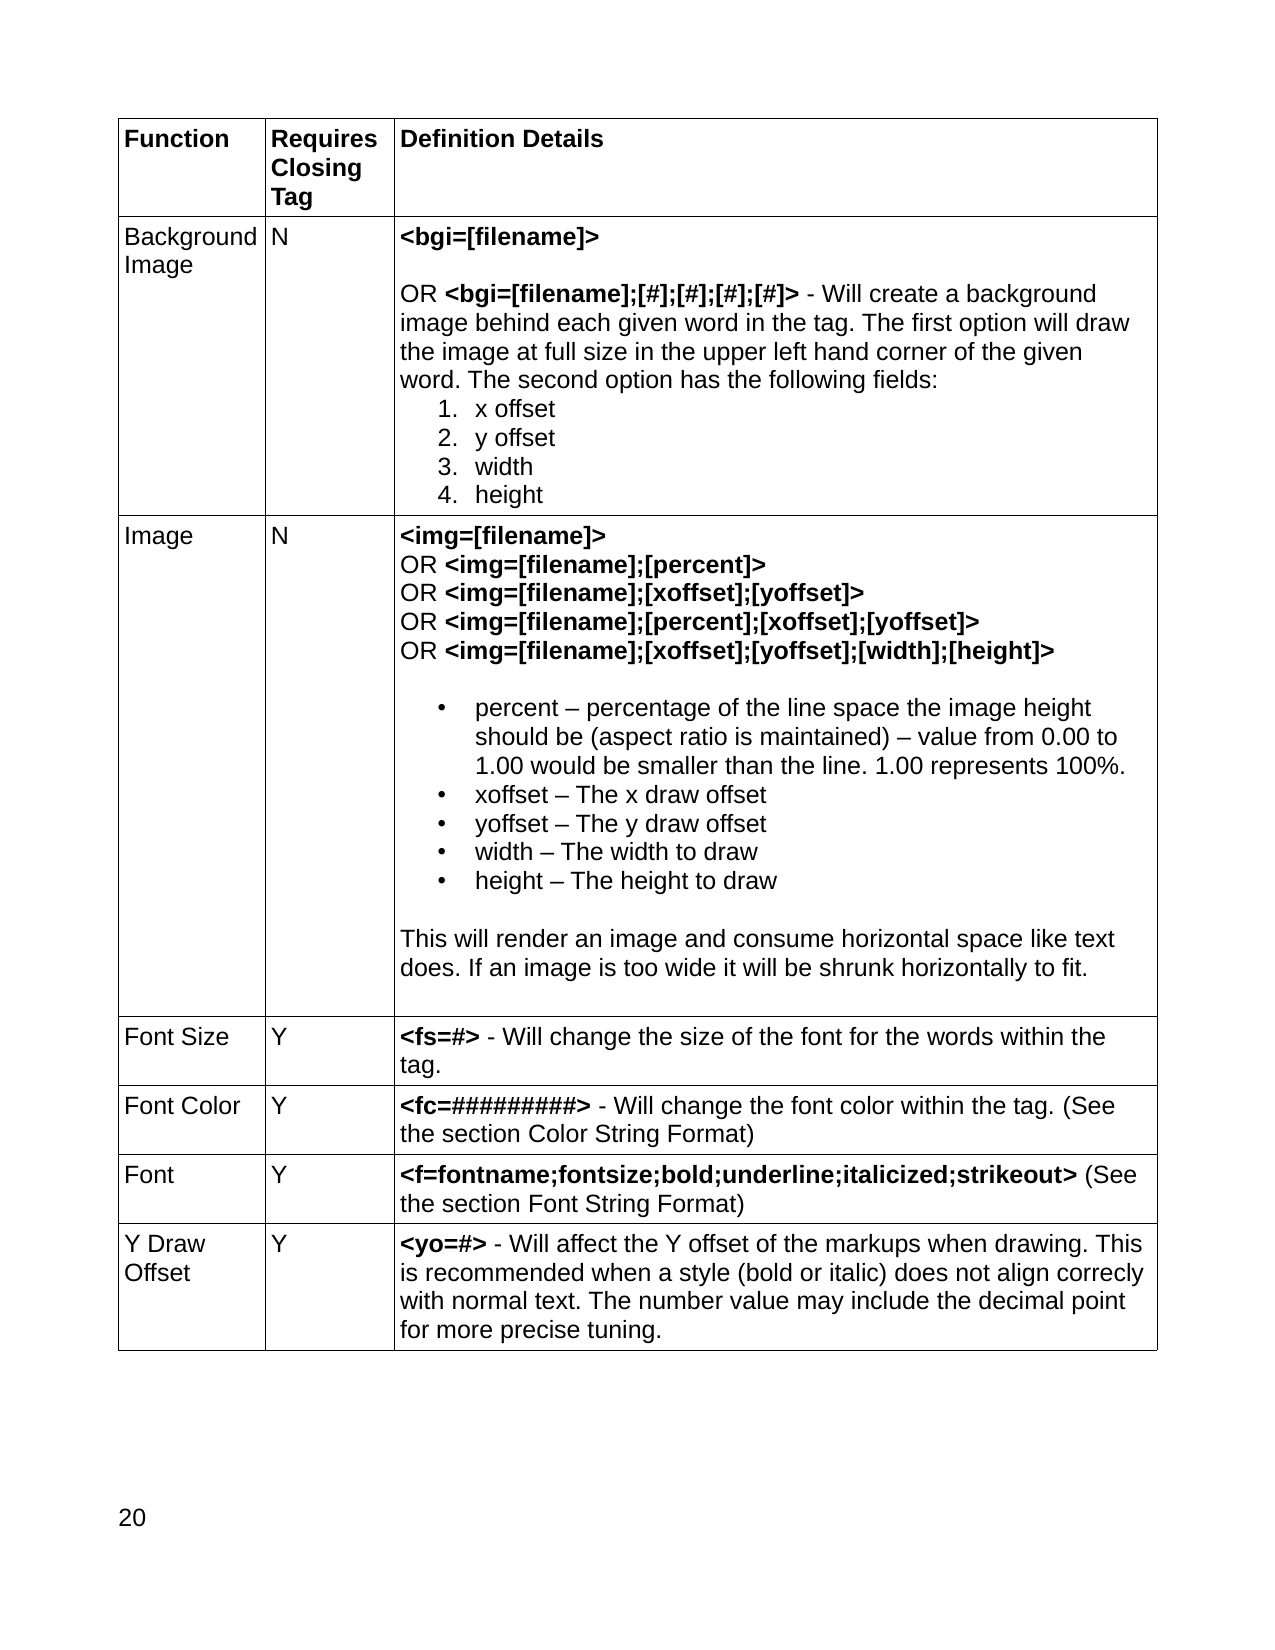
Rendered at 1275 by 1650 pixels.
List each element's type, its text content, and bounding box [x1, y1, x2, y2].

table_cell <yo=#> - Will affect the Y offset of the markups when drawing. This is recommended when a style (bold or italic) does not align correcly with normal text. The number value may include the decimal point for more precise tuning. [395, 1224, 1157, 1349]
table_cell Font [119, 1155, 265, 1223]
table_cell Image [119, 516, 265, 1016]
table_cell Y Draw Offset [119, 1224, 265, 1349]
table_header Requires Closing Tag [266, 119, 394, 216]
table_cell Font Color [119, 1086, 265, 1154]
table_cell N [266, 516, 394, 1016]
table_cell <img=[filename]> OR <img=[filename];[percent]> OR <img=[filename];[xoffset];[yoffset]> OR <img=[filename];[percent];[xoffset];[yoffset]> OR <img=[filename];[xoffset];[yoffset];[width];[height]> percent – percentage of the line space the image height should be (aspect ratio is maintained) – value from 0.00 to 1.00 would be smaller than the line. 1.00 represents 100%. xoffset – The x draw offset yoffset – The y draw offset width – The width to draw height – The height to draw This will render an image and consume horizontal space like text does. If an image is too wide it will be shrunk horizontally to fit. [395, 516, 1157, 1016]
table_cell Y [266, 1224, 394, 1349]
table_cell <fs=#> - Will change the size of the font for the words within the tag. [395, 1017, 1157, 1085]
table_cell Y [266, 1155, 394, 1223]
table_cell <bgi=[filename]> OR <bgi=[filename];[#];[#];[#];[#]> - Will create a background image behind each given word in the tag. The first option will draw the image at full size in the upper left hand corner of the given word. The second option has the following fields: x offset y offset width height [395, 217, 1157, 515]
table_cell <fc=#########> - Will change the font color within the tag. (See the section Color String Format) [395, 1086, 1157, 1154]
table_cell Font Size [119, 1017, 265, 1085]
table_cell Y [266, 1086, 394, 1154]
table_cell Y [266, 1017, 394, 1085]
table_header Definition Details [395, 119, 1157, 216]
table_cell N [266, 217, 394, 515]
table_cell Background Image [119, 217, 265, 515]
table_cell <f=fontname;fontsize;bold;underline;italicized;strikeout> (See the section Font String Format) [395, 1155, 1157, 1223]
table_header Function [119, 119, 265, 216]
